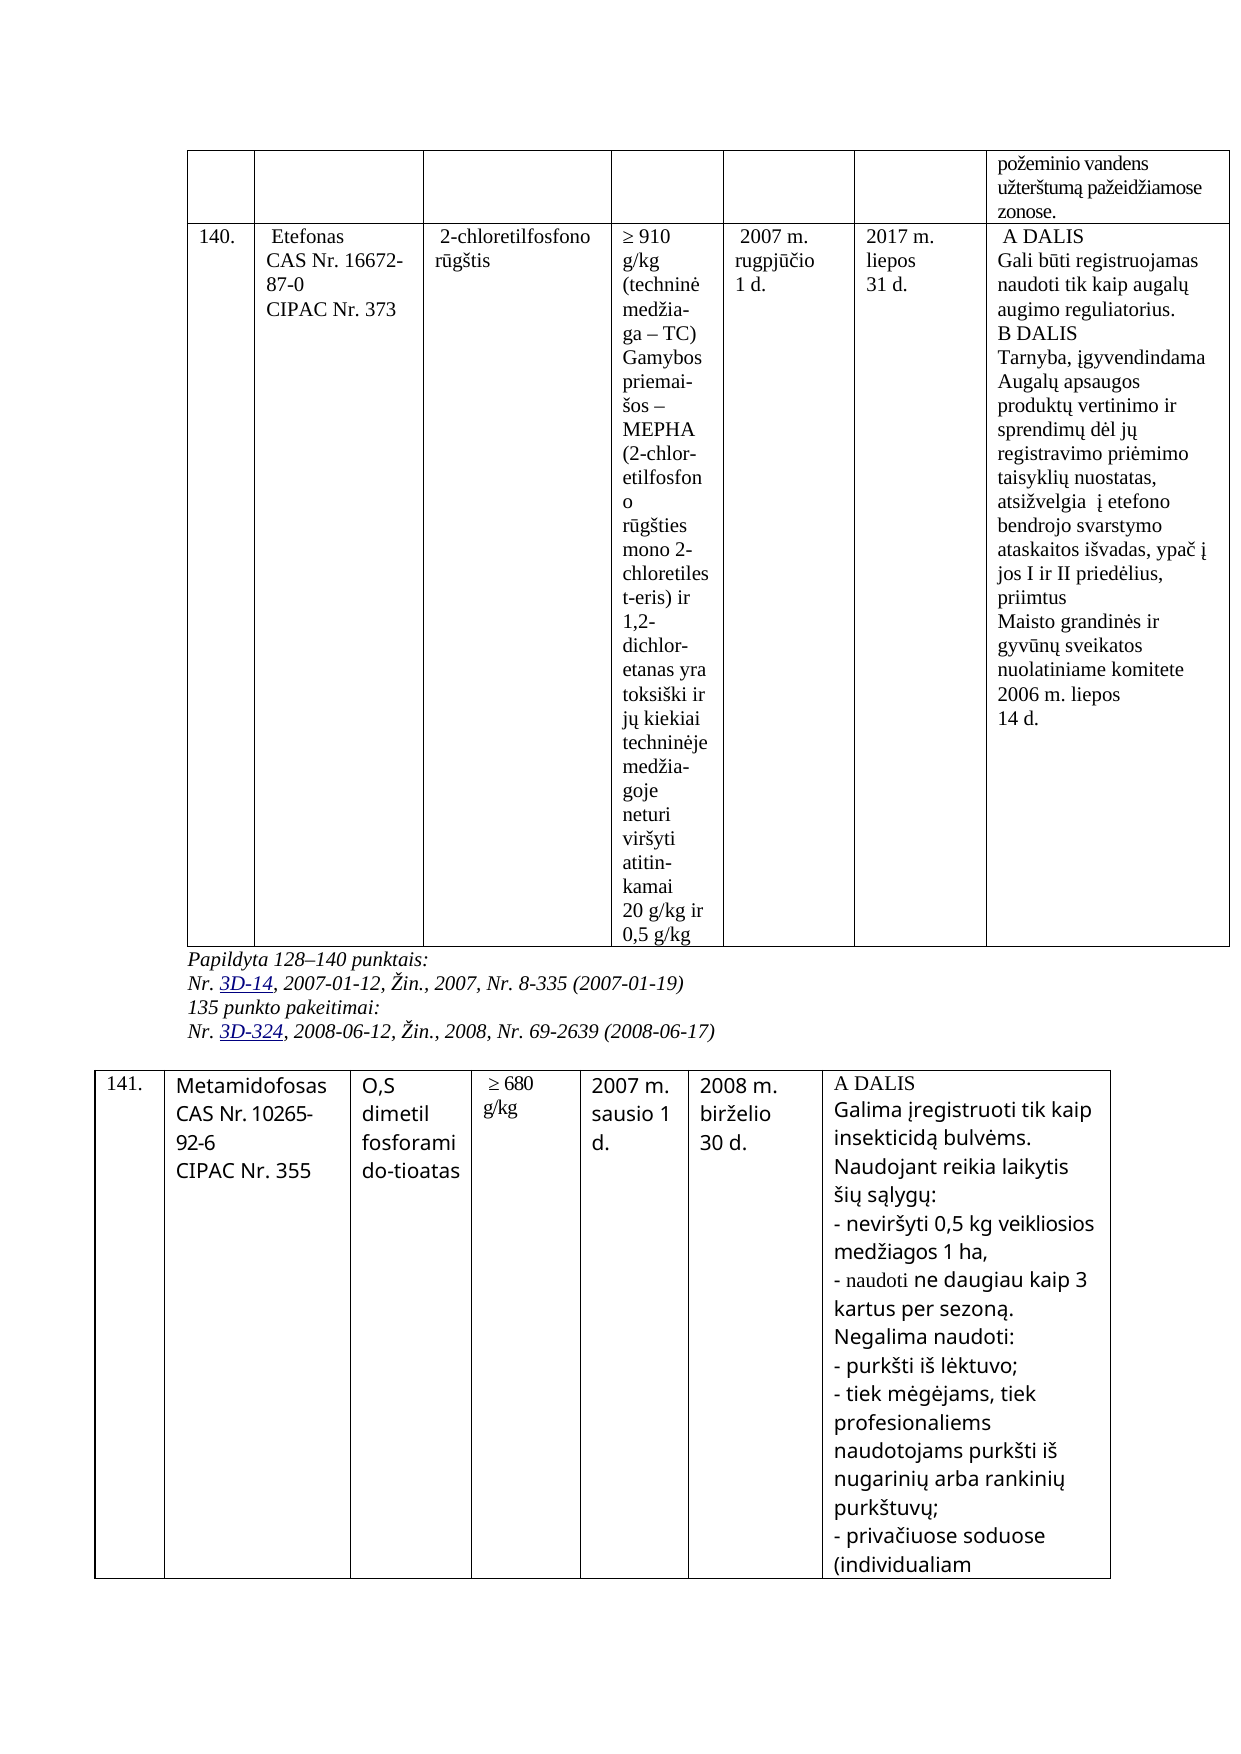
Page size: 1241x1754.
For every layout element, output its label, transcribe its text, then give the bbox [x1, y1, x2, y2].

table_cell 2007 m. rugpjūčio 1 d. [724, 224, 854, 946]
table_header 141. [96, 1071, 164, 1578]
text 135 punkto pakeitimai: [187, 995, 1053, 1019]
table_cell 2-chloretilfosfono rūgštis [424, 224, 611, 946]
table_cell [855, 151, 986, 223]
table_cell A DALIS Gali būti registruojamas naudoti tik kaip augalų augimo reguliatorius. B DALIS Tarnyba, įgyvendindama Augalų apsaugos produktų vertinimo ir sprendimų dėl jų registravimo priėmimo taisyklių nuostatas, atsižvelgia į etefono bendrojo svarstymo ataskaitos išvadas, ypač į jos I ir II priedėlius, priimtus Maisto grandinės ir gyvūnų sveikatos nuolatiniame komitete 2006 m. liepos 14 d. [987, 224, 1229, 946]
text Nr. 3D-14, 2007-01-12, Žin., 2007, Nr. 8-335 (2007-01-19) [187, 971, 1053, 995]
table_cell [188, 151, 254, 223]
table_cell 140. [188, 224, 254, 946]
table_header Metamidofosas CAS Nr. 10265-92-6 CIPAC Nr. 355 [165, 1071, 350, 1578]
table_header 2008 m. birželio 30 d. [689, 1071, 822, 1578]
table_cell ≥ 910 g/kg (techninė medžia- ga – TC) Gamybos priemai- šos – MEPHA (2-chlor-etilfosfono rūgšties mono 2-chloretilest-eris) ir 1,2-dichlor-etanas yra toksiški ir jų kiekiai techninėje medžia-goje neturi viršyti atitin-kamai 20 g/kg ir 0,5 g/kg [612, 224, 723, 946]
table_cell Etefonas CAS Nr. 16672-87-0 CIPAC Nr. 373 [255, 224, 423, 946]
text Papildyta 128–140 punktais: [187, 947, 1053, 971]
table_header A DALIS Galima įregistruoti tik kaip insekticidą bulvėms. Naudojant reikia laikytis šių sąlygų: - neviršyti 0,5 kg veikliosios medžiagos 1 ha, - naudoti ne daugiau kaip 3 kartus per sezoną. Negalima naudoti: - purkšti iš lėktuvo; - tiek mėgėjams, tiek profesionaliems naudotojams purkšti iš nugarinių arba rankinių purkštuvų; - privačiuose soduose (individualiam [823, 1071, 1110, 1578]
text Nr. 3D-324, 2008-06-12, Žin., 2008, Nr. 69-2639 (2008-06-17) [187, 1019, 1053, 1043]
table_header O,S dimetil fosforamido-tioatas [351, 1071, 471, 1578]
table_cell [724, 151, 854, 223]
table_cell [255, 151, 423, 223]
table_header ≥ 680 g/kg [472, 1071, 580, 1578]
table_header 2007 m. sausio 1 d. [581, 1071, 688, 1578]
table_cell [612, 151, 723, 223]
table_cell [424, 151, 611, 223]
table_cell 2017 m. liepos 31 d. [855, 224, 986, 946]
table_cell požeminio vandens užterštumą pažeidžiamose zonose. [987, 151, 1229, 223]
